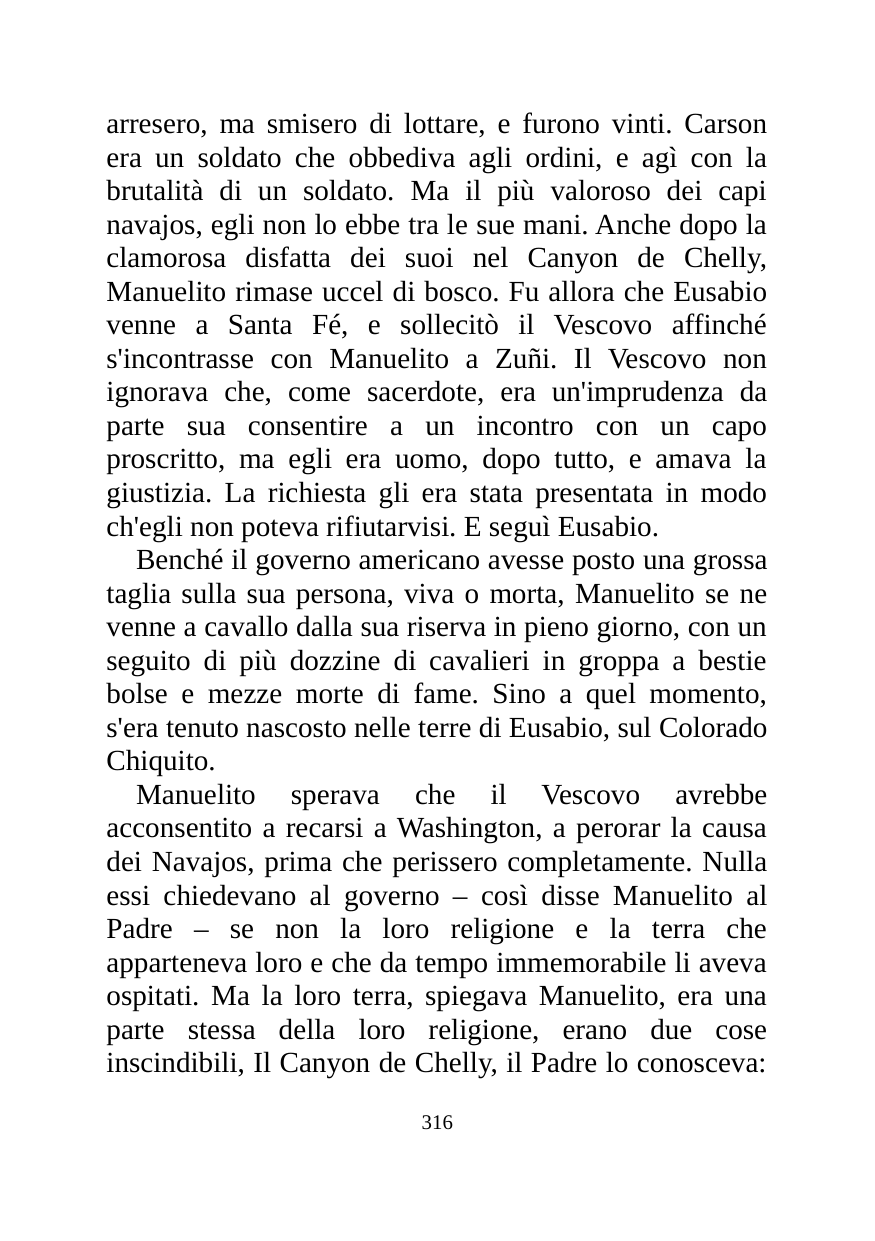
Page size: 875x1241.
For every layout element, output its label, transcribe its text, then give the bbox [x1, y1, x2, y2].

text arresero, ma smisero di lottare, e furono vinti. Carson era un soldato che obbediva agli ordini, e agì con la brutalità di un soldato. Ma il più valoroso dei capi navajos, egli non lo ebbe tra le sue mani. Anche dopo la clamorosa disfatta dei suoi nel Canyon de Chelly, Manuelito rimase uccel di bosco. Fu allora che Eusabio venne a Santa Fé, e sollecitò il Vescovo affinché s'incontrasse con Manuelito a Zuñi. Il Vescovo non ignorava che, come sacerdote, era un'imprudenza da parte sua consentire a un incontro con un capo proscritto, ma egli era uomo, dopo tutto, e amava la giustizia. La richiesta gli era stata presentata in modo ch'egli non poteva rifiutarvisi. E seguì Eusabio. [106, 106, 768, 542]
text Benché il governo americano avesse posto una grossa taglia sulla sua persona, viva o morta, Manuelito se ne venne a cavallo dalla sua riserva in pieno giorno, con un seguito di più dozzine di cavalieri in groppa a bestie bolse e mezze morte di fame. Sino a quel momento, s'era tenuto nascosto nelle terre di Eusabio, sul Colorado Chiquito. [106, 542, 768, 777]
text Manuelito sperava che il Vescovo avrebbe acconsentito a recarsi a Washington, a perorar la causa dei Navajos, prima che perissero completamente. Nulla essi chiedevano al governo – così disse Manuelito al Padre – se non la loro religione e la terra che apparteneva loro e che da tempo immemorabile li aveva ospitati. Ma la loro terra, spiegava Manuelito, era una parte stessa della loro religione, erano due cose inscindibili, Il Canyon de Chelly, il Padre lo conosceva: [106, 777, 768, 1079]
